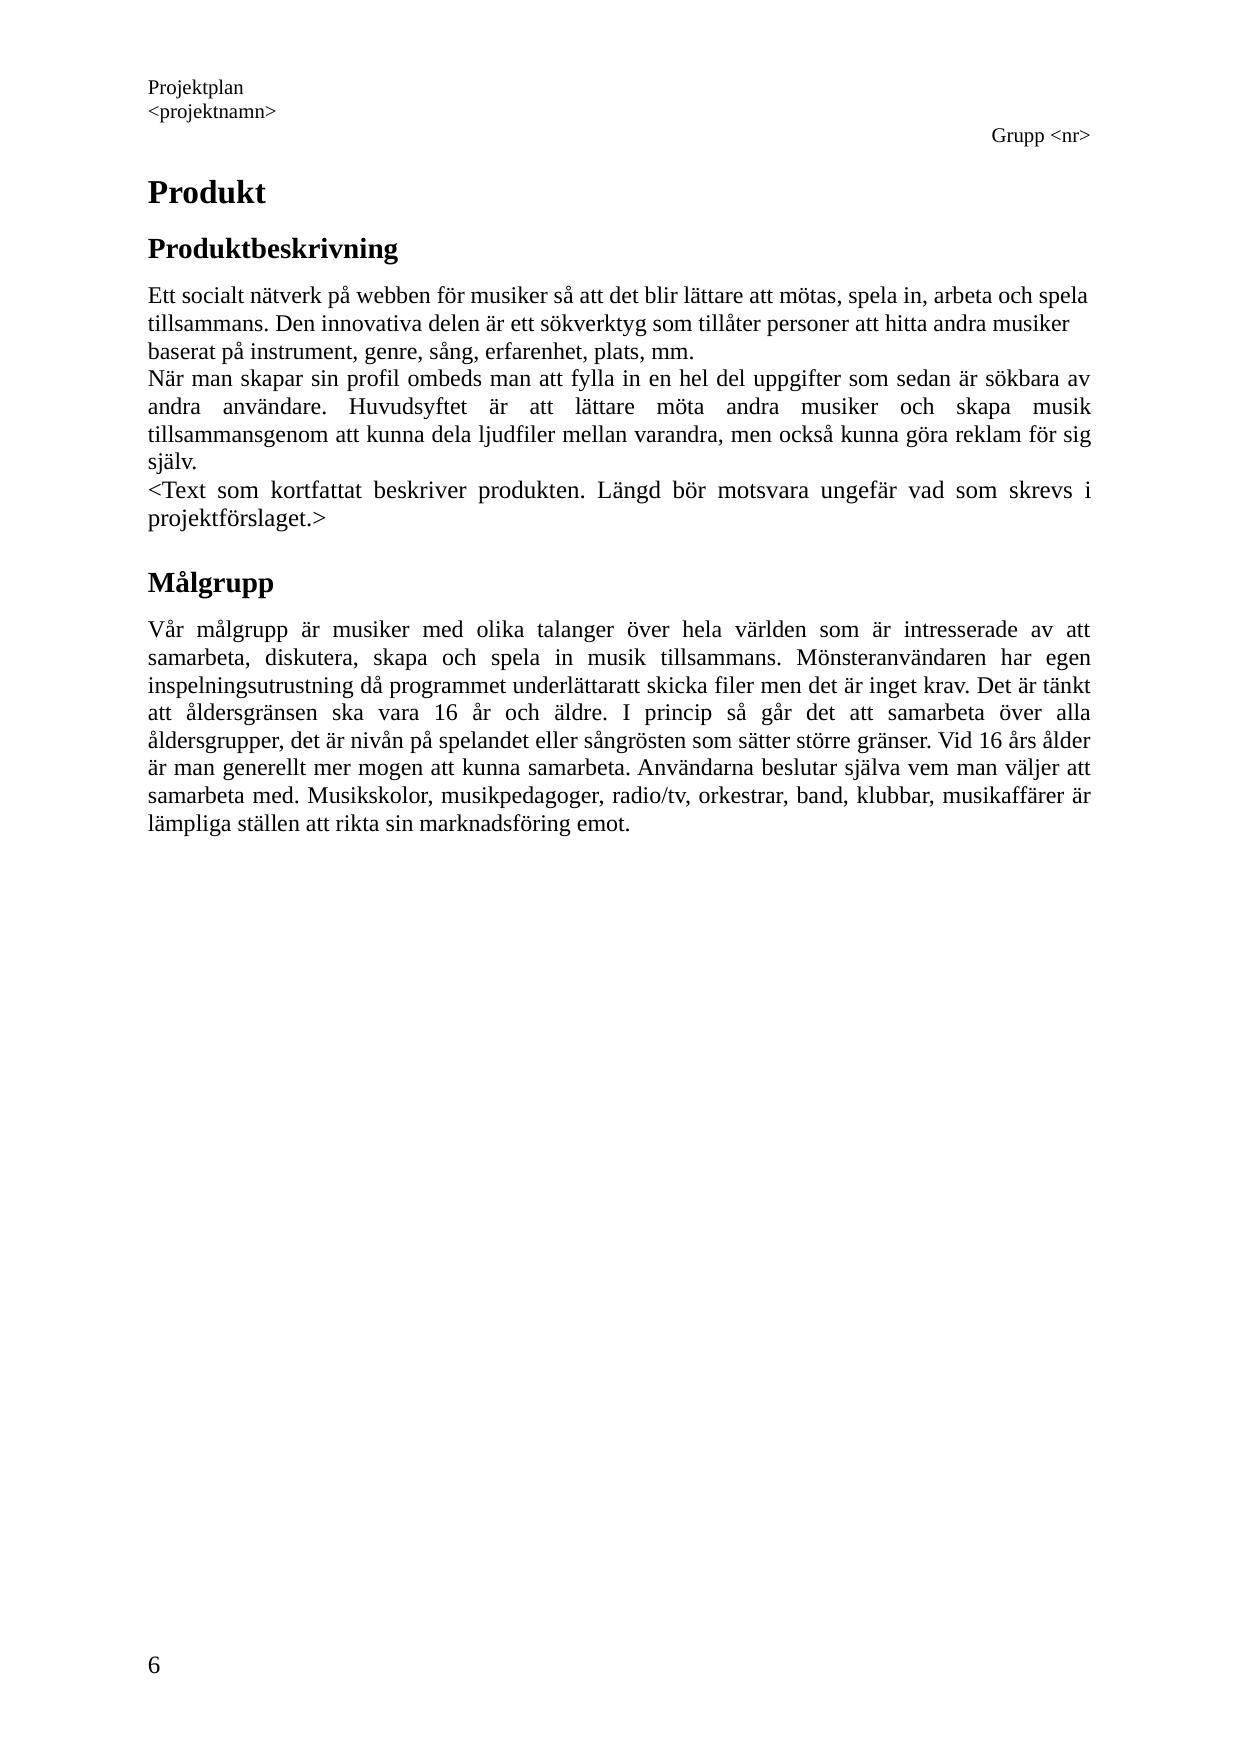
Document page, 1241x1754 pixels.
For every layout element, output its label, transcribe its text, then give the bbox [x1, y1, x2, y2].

subtitle Produktbeskrivning [148, 231, 1093, 265]
subtitle Målgrupp [148, 565, 1093, 599]
subtitle Produkt [148, 172, 1093, 211]
text Vår målgrupp är musiker med olika talanger över hela världen som är intresserade av att samarbeta, diskutera, skapa och spela in musik tillsammans. Mönsteranvändaren har egen inspelningsutrustning då programmet underlättaratt skicka filer men det är inget krav. Det är tänkt att åldersgränsen ska vara 16 år och äldre. I princip så går det att samarbeta över alla åldersgrupper, det är nivån på spelandet eller sångrösten som sätter större gränser. Vid 16 års ålder är man generellt mer mogen att kunna samarbeta. Användarna beslutar själva vem man väljer att samarbeta med. Musikskolor, musikpedagoger, radio/tv, orkestrar, band, klubbar, musikaffärer är lämpliga ställen att rikta sin marknadsföring emot. [148, 615, 1093, 836]
text <Text som kortfattat beskriver produkten. Längd bör motsvara ungefär vad som skrevs i projektförslaget.> [148, 475, 1093, 532]
text Ett socialt nätverk på webben för musiker så att det blir lättare att mötas, spela in, arbeta och spela tillsammans. Den innovativa delen är ett sökverktyg som tillåter personer att hitta andra musiker baserat på instrument, genre, sång, erfarenhet, plats, mm. [148, 282, 1093, 364]
text När man skapar sin profil ombeds man att fylla in en hel del uppgifter som sedan är sökbara av andra användare. Huvudsyftet är att lättare möta andra musiker och skapa musik tillsammansgenom att kunna dela ljudfiler mellan varandra, men också kunna göra reklam för sig själv. [148, 364, 1093, 475]
